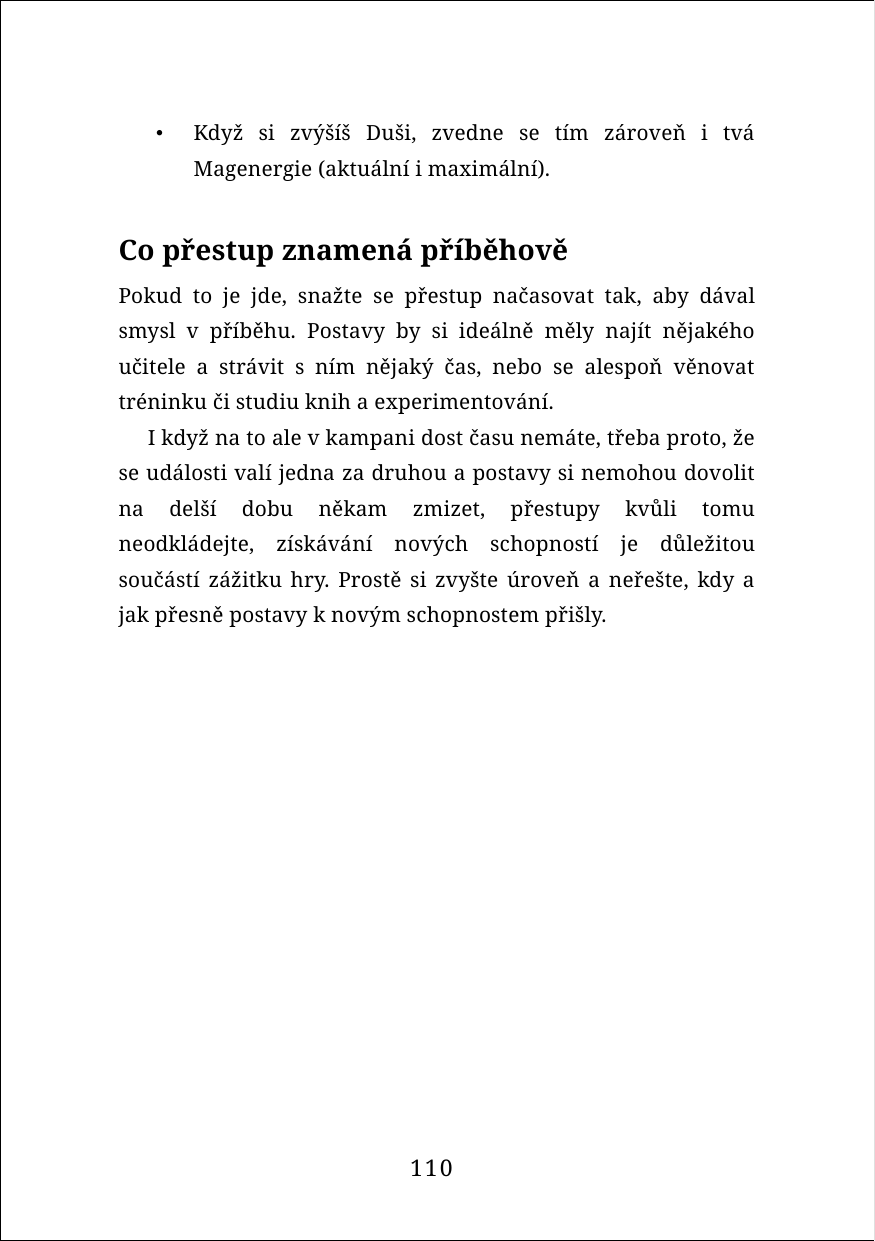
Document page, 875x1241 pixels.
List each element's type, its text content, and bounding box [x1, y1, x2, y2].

list Když si zvýšíš Duši, zvedne se tím zároveň i tvá Magenergie (aktuální i maximální). [156, 118, 756, 182]
text Pokud to je jde, snažte se přestup načasovat tak, aby dával smysl v příběhu. Postavy by si ideálně měly najít nějakého učitele a strávit s ním nějaký čas, nebo se alespoň věnovat tréninku či studiu knih a experimentování. I když na to ale v kampani dost času nemáte, třeba proto, že se události valí jedna za druhou a postavy si nemohou dovolit na delší dobu někam zmizet, přestupy kvůli tomu neodkládejte, získávání nových schopností je důležitou součástí zážitku hry. Prostě si zvyšte úroveň a neřešte, kdy a jak přesně postavy k novým schopnostem přišly. [118, 281, 756, 629]
subtitle Co přestup znamená příběhově [118, 231, 756, 269]
